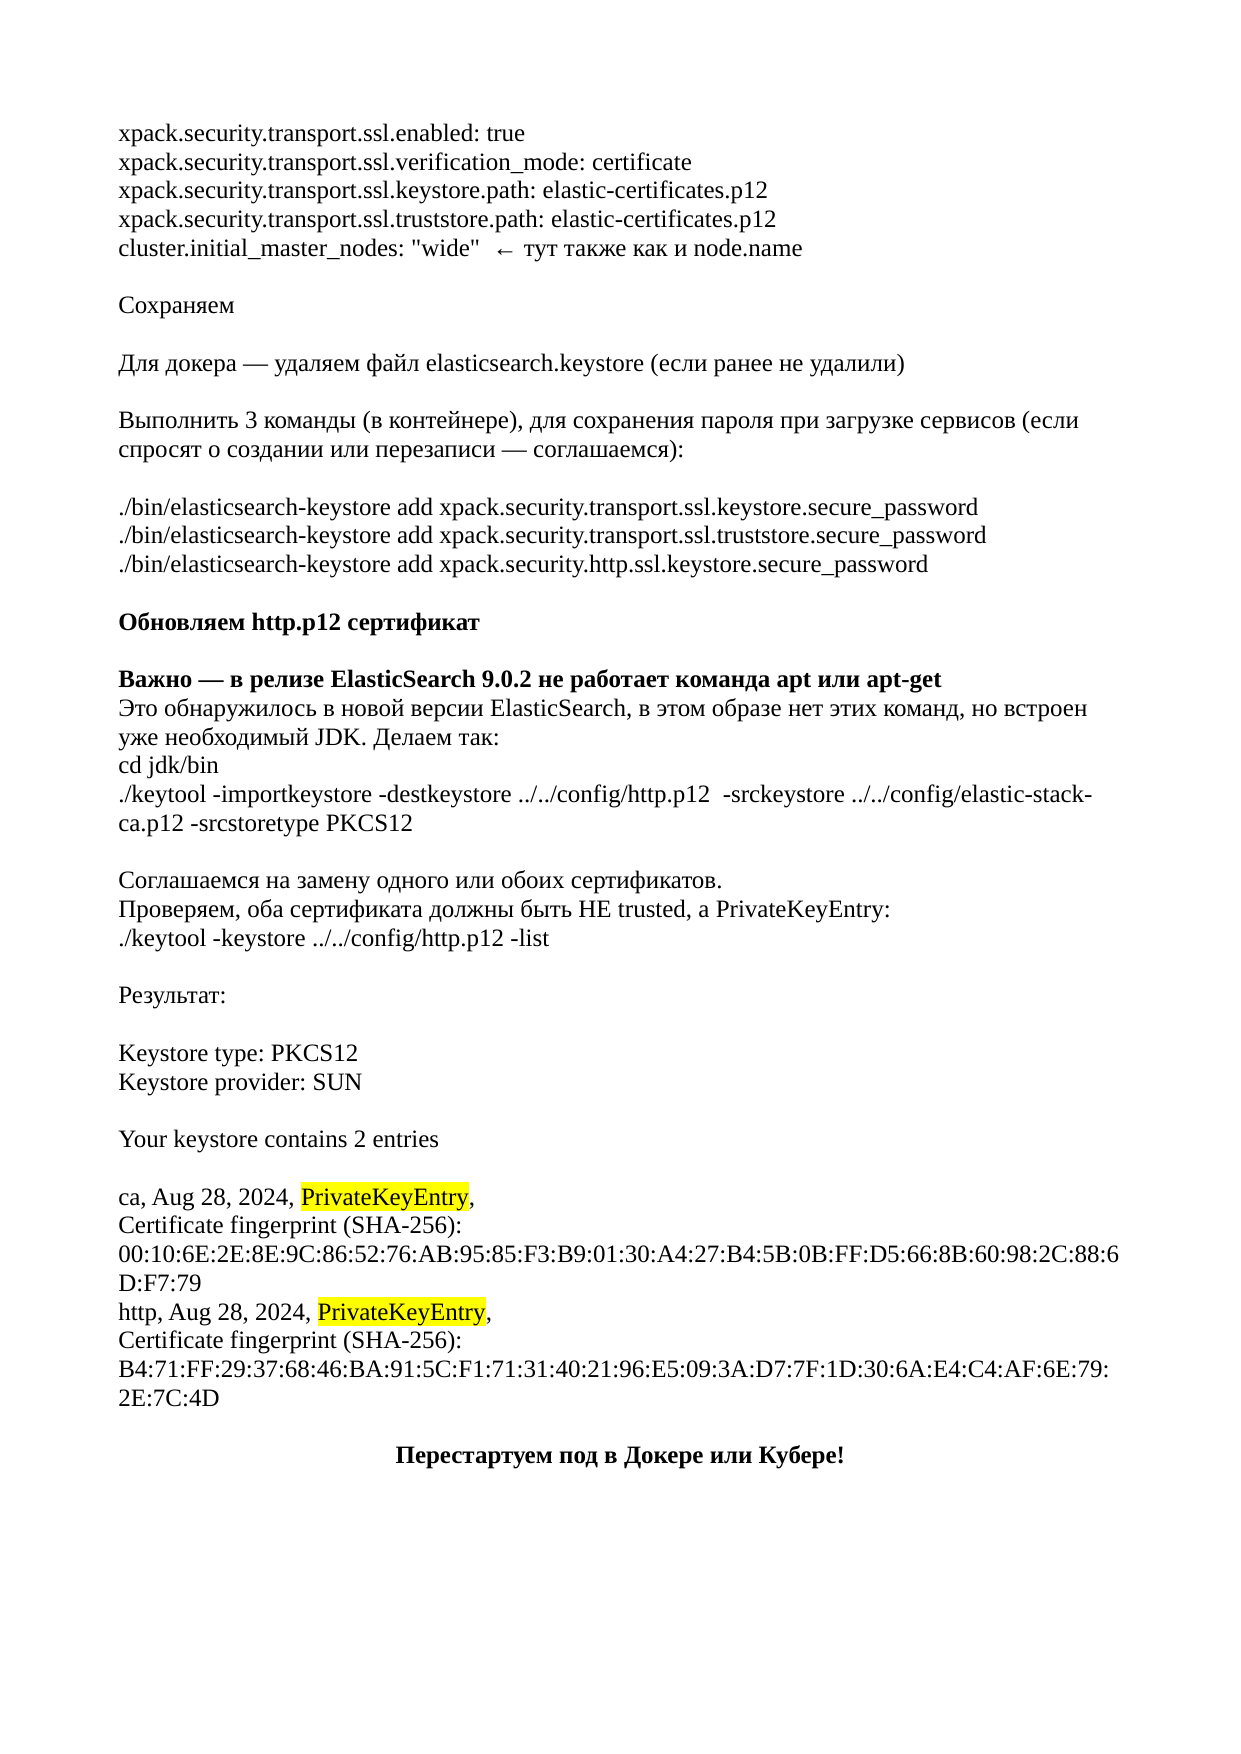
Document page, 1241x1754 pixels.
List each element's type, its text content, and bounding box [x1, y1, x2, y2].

text ./bin/elasticsearch-keystore add xpack.security.transport.ssl.keystore.secure_password [118, 492, 1122, 521]
text http, Aug 28, 2024, PrivateKeyEntry, [118, 1297, 1122, 1326]
text xpack.security.transport.ssl.enabled: true [118, 118, 1122, 147]
text Certificate fingerprint (SHA-256): 00:10:6E:2E:8E:9C:86:52:76:AB:95:85:F3:B9:01:30:A4:27:B4:5B:0B:FF:D5:66:8B:60:98:2C:88:6D:F7:79 [118, 1211, 1122, 1297]
text ./keytool -importkeystore -destkeystore ../../config/http.p12 -srckeystore ../../config/elastic-stack-ca.p12 -srcstoretype PKCS12 [118, 779, 1122, 837]
text Keystore provider: SUN [118, 1067, 1122, 1096]
text cluster.initial_master_nodes: "wide" ← тут также как и node.name [118, 233, 1122, 262]
text ca, Aug 28, 2024, PrivateKeyEntry, [118, 1182, 1122, 1211]
text cd jdk/bin [118, 751, 1122, 779]
text xpack.security.transport.ssl.keystore.path: elastic-certificates.p12 [118, 176, 1122, 204]
text Выполнить 3 команды (в контейнере), для сохранения пароля при загрузке сервисов (если спросят о создании или перезаписи — соглашаемся): [118, 406, 1122, 463]
text xpack.security.transport.ssl.verification_mode: certificate [118, 147, 1122, 176]
text Важно — в релизе ElasticSearch 9.0.2 не работает команда apt или apt-get [118, 664, 1122, 693]
text Результат: [118, 981, 1122, 1009]
text Для докера — удаляем файл elasticsearch.keystore (если ранее не удалили) [118, 348, 1122, 377]
text Сохраняем [118, 291, 1122, 319]
text Соглашаемся на замену одного или обоих сертификатов. [118, 866, 1122, 894]
text xpack.security.transport.ssl.truststore.path: elastic-certificates.p12 [118, 204, 1122, 233]
text Обновляем http.p12 сертификат [118, 607, 1122, 636]
text Your keystore contains 2 entries [118, 1124, 1122, 1153]
text ./bin/elasticsearch-keystore add xpack.security.transport.ssl.truststore.secure_password [118, 521, 1122, 549]
text Это обнаружилось в новой версии ElasticSearch, в этом образе нет этих команд, но встроен уже необходимый JDK. Делаем так: [118, 693, 1122, 751]
text Перестартуем под в Докере или Кубере! [118, 1441, 1122, 1469]
text Проверяем, оба сертификата должны быть НЕ trusted, а PrivateKeyEntry: [118, 894, 1122, 923]
text Certificate fingerprint (SHA-256): B4:71:FF:29:37:68:46:BA:91:5C:F1:71:31:40:21:96:E5:09:3A:D7:7F:1D:30:6A:E4:C4:AF:6E:79:2E:7C:4D [118, 1326, 1122, 1412]
text Keystore type: PKCS12 [118, 1038, 1122, 1067]
text ./bin/elasticsearch-keystore add xpack.security.http.ssl.keystore.secure_password [118, 549, 1122, 578]
text ./keytool -keystore ../../config/http.p12 -list [118, 923, 1122, 952]
